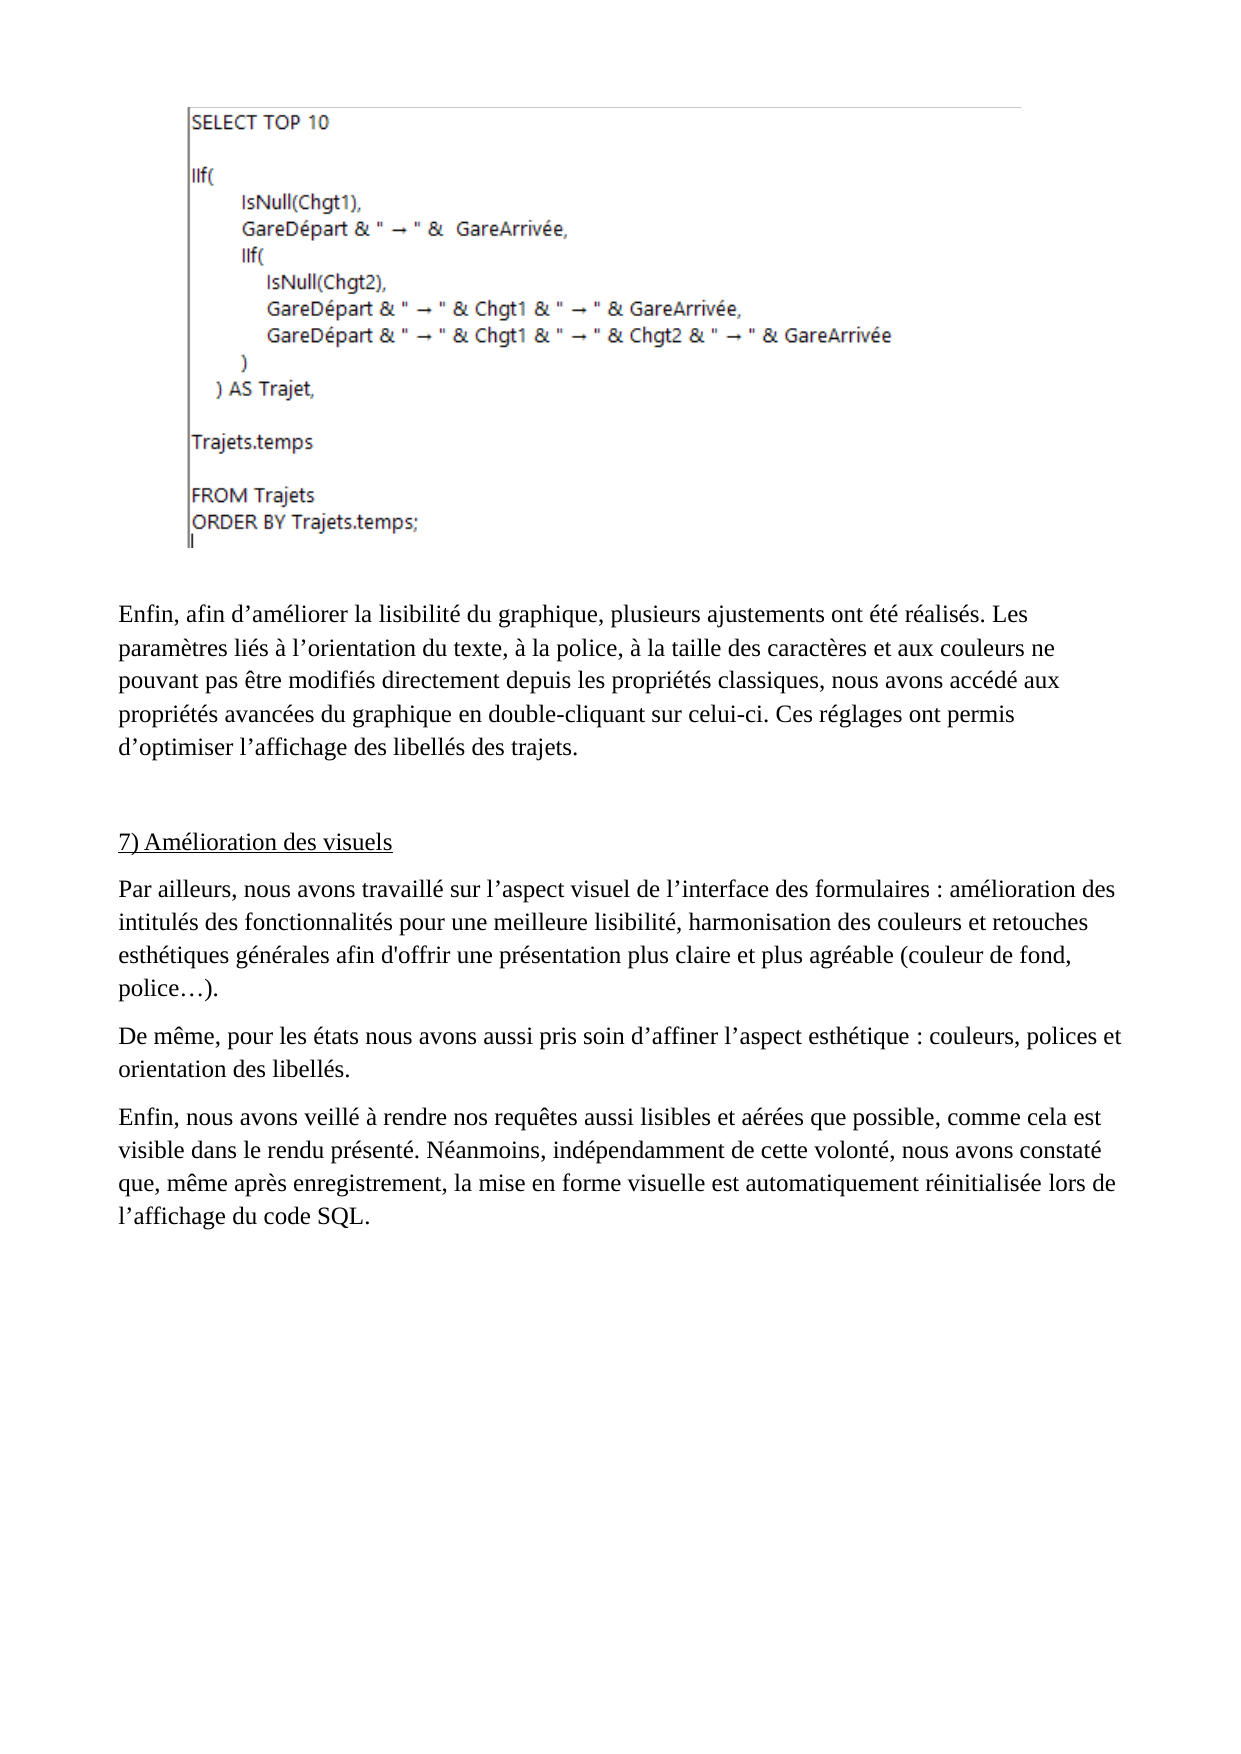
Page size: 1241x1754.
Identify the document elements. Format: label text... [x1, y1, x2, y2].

text Par ailleurs, nous avons travaillé sur l’aspect visuel de l’interface des formulaires : amélioration des intitulés des fonctionnalités pour une meilleure lisibilité, harmonisation des couleurs et retouches esthétiques générales afin d'offrir une présentation plus claire et plus agréable (couleur de fond, police…). [118, 874, 1122, 1002]
picture [187, 107, 1022, 548]
text Enfin, afin d’améliorer la lisibilité du graphique, plusieurs ajustements ont été réalisés. Les paramètres liés à l’orientation du texte, à la police, à la taille des caractères et aux couleurs ne pouvant pas être modifiés directement depuis les propriétés classiques, nous avons accédé aux propriétés avancées du graphique en double-cliquant sur celui-ci. Ces réglages ont permis d’optimiser l’affichage des libellés des trajets. [118, 599, 1122, 760]
text De même, pour les états nous avons aussi pris soin d’affiner l’aspect esthétique : couleurs, polices et orientation des libellés. [118, 1021, 1122, 1083]
text Enfin, nous avons veillé à rendre nos requêtes aussi lisibles et aérées que possible, comme cela est visible dans le rendu présenté. Néanmoins, indépendamment de cette volonté, nous avons constaté que, même après enregistrement, la mise en forme visuelle est automatiquement réinitialisée lors de l’affichage du code SQL. [118, 1102, 1122, 1229]
text 7) Amélioration des visuels [118, 827, 1122, 856]
